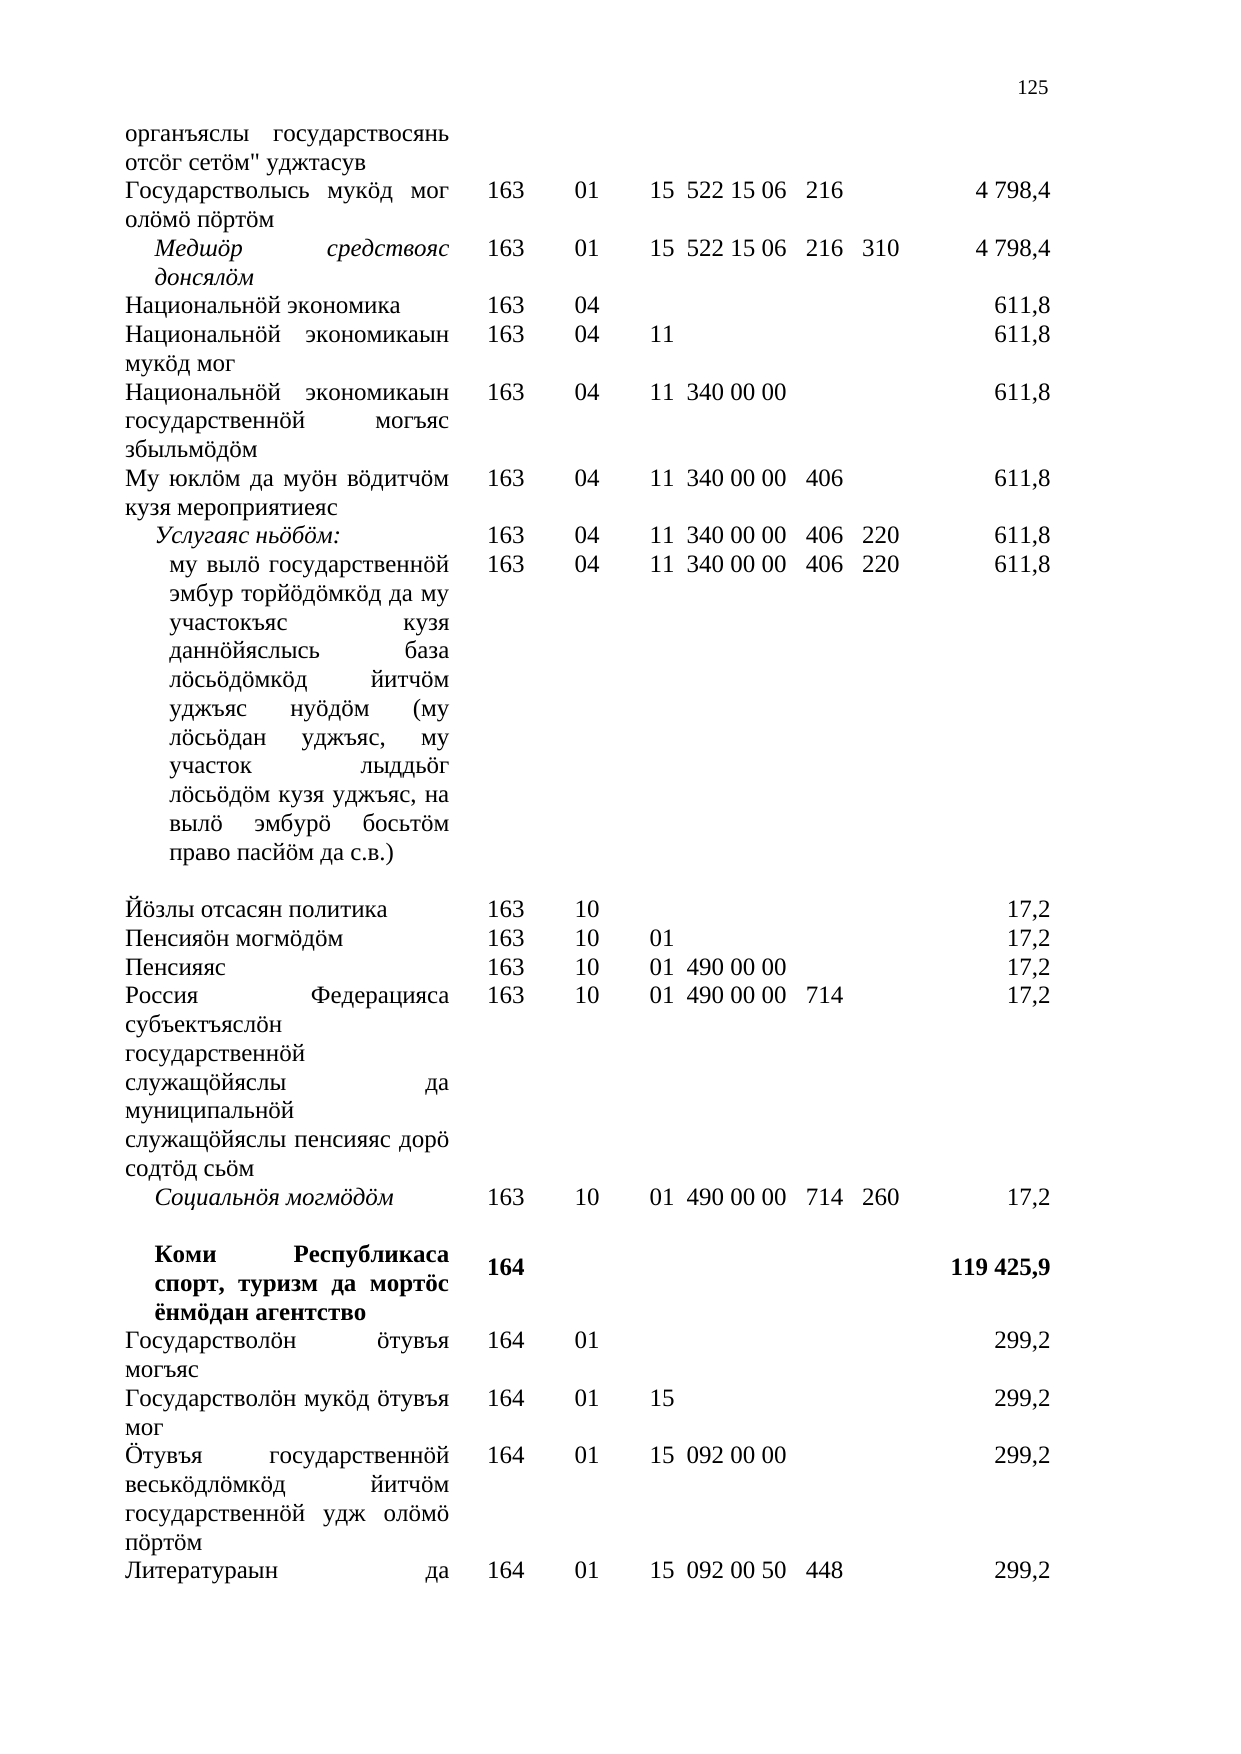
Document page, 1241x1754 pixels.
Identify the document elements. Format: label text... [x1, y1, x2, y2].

table_cell [605, 894, 680, 923]
table_cell 04 [530, 463, 605, 521]
table_cell [605, 1239, 680, 1326]
table_cell 714 [793, 981, 849, 1182]
table_cell [849, 1556, 905, 1584]
table_cell 01 [605, 981, 680, 1182]
table_cell 611,8 [905, 463, 1056, 521]
table_cell Россия Федерацияса субъектъяслöн государственнöй служащöйяслы да муниципальнöй служащöйяслы пенсияяс дорö содтöд сьöм [119, 981, 455, 1182]
table_cell [905, 118, 1056, 176]
table_cell 15 [605, 176, 680, 233]
table_cell 260 [849, 1182, 905, 1239]
table_cell 299,2 [905, 1556, 1056, 1584]
table_cell 11 [605, 549, 680, 894]
table_cell 448 [793, 1556, 849, 1584]
table_cell 220 [849, 549, 905, 894]
table_cell 163 [455, 923, 530, 952]
table_cell 04 [530, 319, 605, 377]
table_cell 11 [605, 377, 680, 463]
table_cell 10 [530, 981, 605, 1182]
table_cell 15 [605, 233, 680, 291]
table_cell Национальнöй экономикаын мукöд мог [119, 319, 455, 377]
table_cell 163 [455, 233, 530, 291]
table_cell [605, 291, 680, 319]
table_cell 10 [530, 923, 605, 952]
table_cell 299,2 [905, 1441, 1056, 1556]
table_cell [849, 1441, 905, 1556]
table_cell 163 [455, 291, 530, 319]
table_cell [605, 118, 680, 176]
table_cell 04 [530, 377, 605, 463]
table_cell 220 [849, 521, 905, 549]
table_cell 163 [455, 952, 530, 981]
table_cell 164 [455, 1556, 530, 1584]
table_cell Национальнöй экономикаын государственнöй могъяс збыльмöдöм [119, 377, 455, 463]
table_cell [793, 1239, 849, 1326]
table_cell [849, 923, 905, 952]
table_cell 522 15 06 [680, 176, 793, 233]
table_cell 17,2 [905, 952, 1056, 981]
table_cell 216 [793, 233, 849, 291]
table_cell 340 00 00 [680, 377, 793, 463]
table_cell [849, 981, 905, 1182]
table_cell [680, 923, 793, 952]
table_cell [793, 1326, 849, 1383]
table_cell [455, 118, 530, 176]
table_cell [849, 118, 905, 176]
table_cell 164 [455, 1441, 530, 1556]
table_cell [793, 291, 849, 319]
table_cell [605, 1326, 680, 1383]
table_cell 299,2 [905, 1383, 1056, 1441]
table_cell 04 [530, 521, 605, 549]
table_cell 10 [530, 1182, 605, 1239]
table_cell 611,8 [905, 291, 1056, 319]
table_cell [849, 377, 905, 463]
table_cell [680, 319, 793, 377]
table_cell [849, 1239, 905, 1326]
table_cell 164 [455, 1239, 530, 1326]
table_cell 164 [455, 1326, 530, 1383]
table_cell 406 [793, 463, 849, 521]
table_cell 15 [605, 1441, 680, 1556]
table_cell [680, 1239, 793, 1326]
table_cell [793, 1441, 849, 1556]
table_cell 04 [530, 291, 605, 319]
table_cell [849, 291, 905, 319]
table_cell Йöзлы отсасян политика [119, 894, 455, 923]
table_cell 10 [530, 894, 605, 923]
table_cell 092 00 00 [680, 1441, 793, 1556]
table_cell Государстволысь мукöд мог олöмö пöртöм [119, 176, 455, 233]
table_cell му вылö государственнöй эмбур торйöдöмкöд да му участокъяс кузя даннöйяслысь база лöсьöдöмкöд йитчöм уджъяс нуöдöм (му лöсьöдан уджъяс, му участок лыддьöг лöсьöдöм кузя уджъяс, на вылö эмбурö босьтöм право пасйöм да с.в.) [119, 549, 455, 894]
table_cell 340 00 00 [680, 463, 793, 521]
table_cell 15 [605, 1556, 680, 1584]
table_cell 299,2 [905, 1326, 1056, 1383]
table_cell 01 [530, 176, 605, 233]
table_cell 01 [530, 1441, 605, 1556]
table_cell [793, 923, 849, 952]
table_cell 163 [455, 377, 530, 463]
table_cell [849, 319, 905, 377]
table_cell [793, 118, 849, 176]
table_cell 119 425,9 [905, 1239, 1056, 1326]
table_cell 01 [530, 233, 605, 291]
table_cell [680, 118, 793, 176]
table_cell 04 [530, 549, 605, 894]
table_cell 522 15 06 [680, 233, 793, 291]
table_cell Пенсияöн могмöдöм [119, 923, 455, 952]
table_cell 611,8 [905, 549, 1056, 894]
table_cell [849, 463, 905, 521]
table_cell 340 00 00 [680, 549, 793, 894]
table_cell [793, 1383, 849, 1441]
table_cell 01 [605, 923, 680, 952]
table_cell [530, 1239, 605, 1326]
table_cell Государстволöн öтувъя могъяс [119, 1326, 455, 1383]
table_cell 10 [530, 952, 605, 981]
table_cell 611,8 [905, 319, 1056, 377]
table_cell Öтувъя государственнöй веськöдлöмкöд йитчöм государственнöй удж олöмö пöртöм [119, 1441, 455, 1556]
table_cell [849, 894, 905, 923]
table_cell [849, 176, 905, 233]
table_cell 163 [455, 549, 530, 894]
table_cell 406 [793, 521, 849, 549]
table_cell [680, 291, 793, 319]
table_cell [793, 319, 849, 377]
table_cell Пенсияяс [119, 952, 455, 981]
table_cell 163 [455, 463, 530, 521]
table_cell 216 [793, 176, 849, 233]
table_cell 490 00 00 [680, 952, 793, 981]
table_cell 01 [605, 952, 680, 981]
table_cell Услугаяс ньöбöм: [119, 521, 455, 549]
table_cell Литератураын да [119, 1556, 455, 1584]
table_cell 164 [455, 1383, 530, 1441]
table_cell Социальнöя могмöдöм [119, 1182, 455, 1239]
table_cell Национальнöй экономика [119, 291, 455, 319]
table_cell [680, 1383, 793, 1441]
table_cell 4 798,4 [905, 176, 1056, 233]
table_cell [793, 894, 849, 923]
table_cell 17,2 [905, 923, 1056, 952]
table_cell [680, 1326, 793, 1383]
table_cell 163 [455, 981, 530, 1182]
table_cell [530, 118, 605, 176]
table_cell 01 [530, 1383, 605, 1441]
table_cell 11 [605, 521, 680, 549]
table_cell 611,8 [905, 377, 1056, 463]
table_cell 406 [793, 549, 849, 894]
table_cell 611,8 [905, 521, 1056, 549]
table_cell Му юклöм да муöн вöдитчöм кузя мероприятиеяс [119, 463, 455, 521]
table_cell 01 [530, 1556, 605, 1584]
table_cell Государстволöн мукöд öтувъя мог [119, 1383, 455, 1441]
table_cell 163 [455, 319, 530, 377]
table_cell [680, 894, 793, 923]
table_cell 4 798,4 [905, 233, 1056, 291]
table_cell 17,2 [905, 981, 1056, 1182]
table_cell органъяслы государствосянь отсöг сетöм" уджтасув [119, 118, 455, 176]
table_cell 163 [455, 894, 530, 923]
table_cell 092 00 50 [680, 1556, 793, 1584]
table_cell Медшöр средствояс донсялöм [119, 233, 455, 291]
table_cell 01 [605, 1182, 680, 1239]
table_cell Коми Республикаса спорт, туризм да мортöс ёнмöдан агентство [119, 1239, 455, 1326]
table_cell [849, 1383, 905, 1441]
table_cell [793, 377, 849, 463]
table_cell 490 00 00 [680, 981, 793, 1182]
table_cell 163 [455, 176, 530, 233]
table_cell 11 [605, 319, 680, 377]
table_cell 01 [530, 1326, 605, 1383]
table_cell 17,2 [905, 894, 1056, 923]
table_cell [849, 1326, 905, 1383]
table_cell 490 00 00 [680, 1182, 793, 1239]
table_cell [849, 952, 905, 981]
table_cell 340 00 00 [680, 521, 793, 549]
table_cell 163 [455, 521, 530, 549]
table_cell 310 [849, 233, 905, 291]
table_cell [793, 952, 849, 981]
table_cell 17,2 [905, 1182, 1056, 1239]
table_cell 11 [605, 463, 680, 521]
table_cell 163 [455, 1182, 530, 1239]
table_cell 714 [793, 1182, 849, 1239]
table_cell 15 [605, 1383, 680, 1441]
